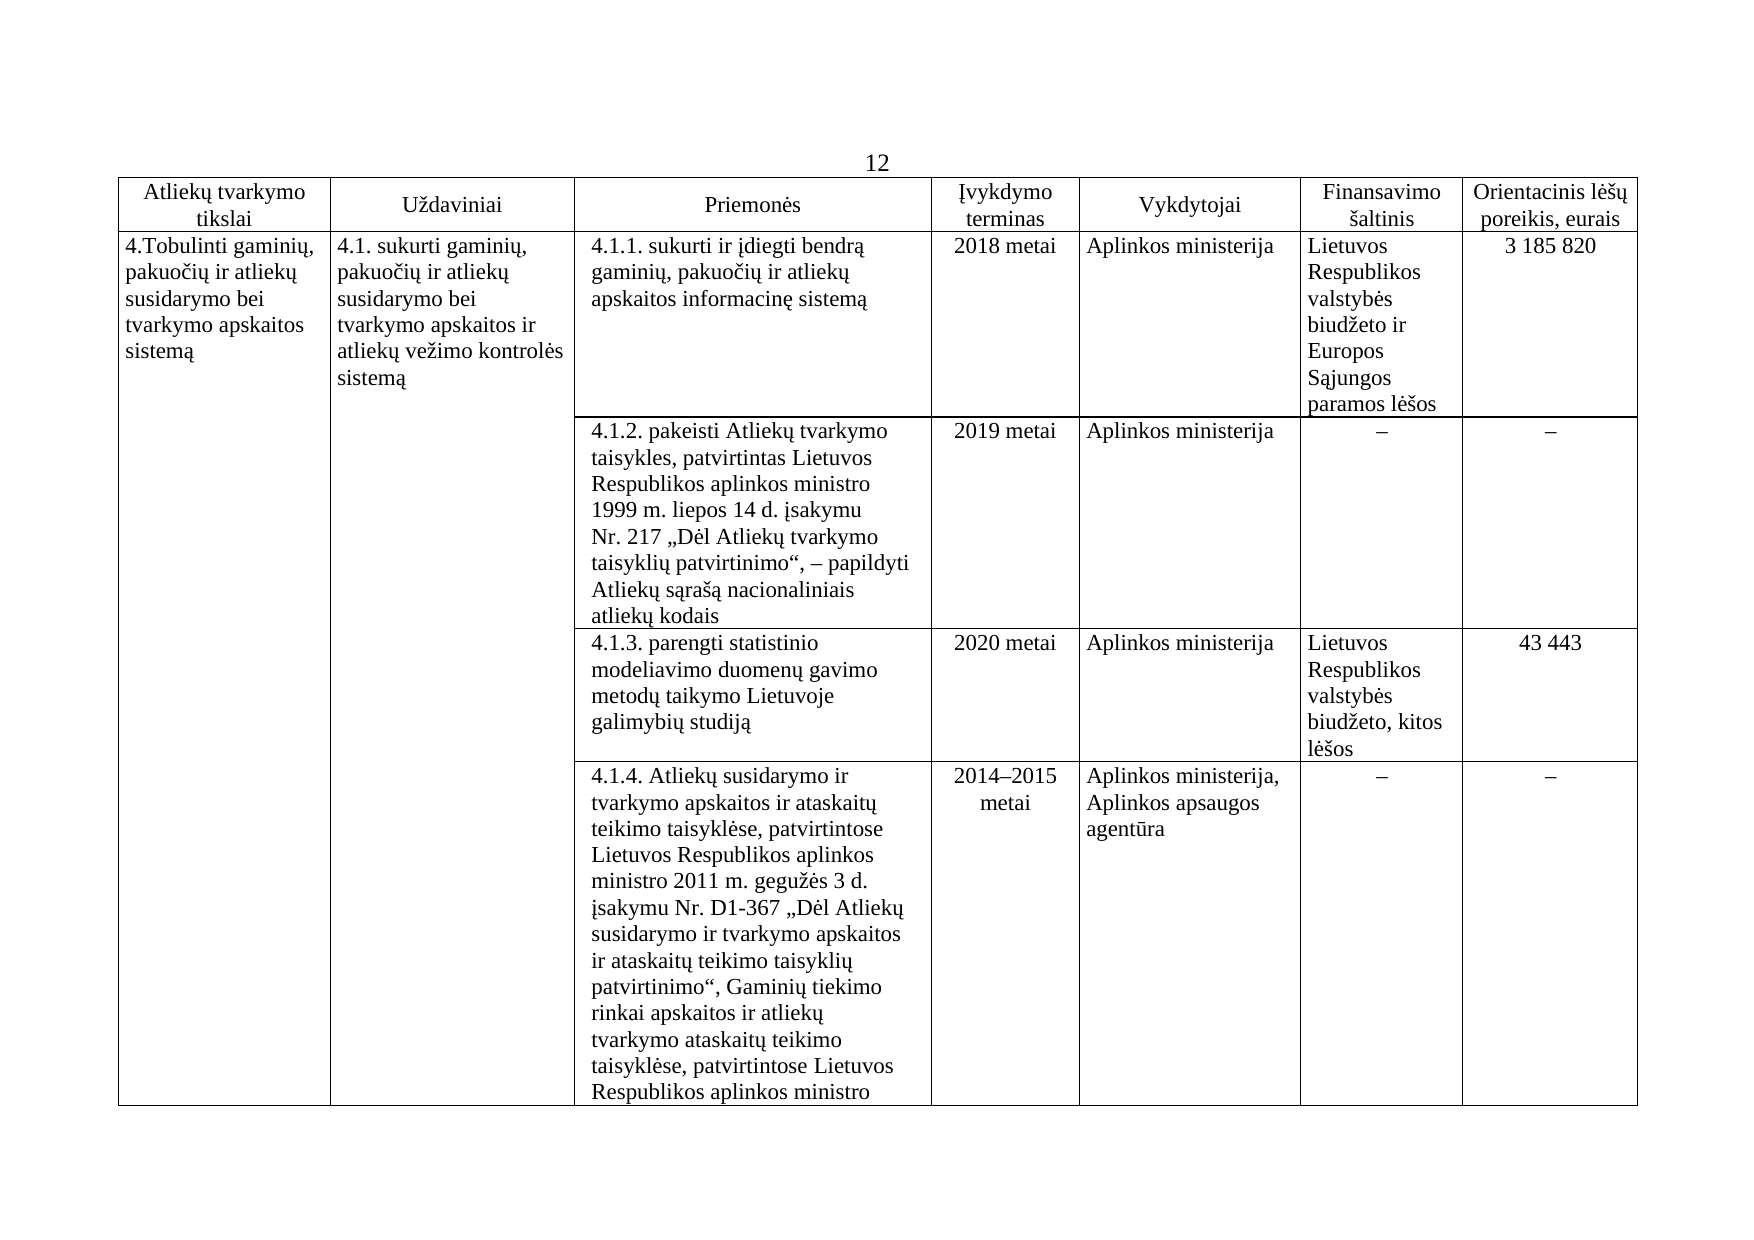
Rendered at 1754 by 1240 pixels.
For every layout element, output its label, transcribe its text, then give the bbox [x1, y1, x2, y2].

table_cell – [1301, 762, 1462, 1105]
table_header Uždaviniai [331, 178, 574, 231]
table_cell 4.1.4. Atliekų susidarymo ir tvarkymo apskaitos ir ataskaitų teikimo taisyklėse, patvirtintose Lietuvos Respublikos aplinkos ministro 2011 m. gegužės 3 d. įsakymu Nr. D1-367 „Dėl Atliekų susidarymo ir tvarkymo apskaitos ir ataskaitų teikimo taisyklių patvirtinimo“, Gaminių tiekimo rinkai apskaitos ir atliekų tvarkymo ataskaitų teikimo taisyklėse, patvirtintose Lietuvos Respublikos aplinkos ministro [575, 762, 931, 1105]
table_cell – [1463, 418, 1637, 628]
table_cell 43 443 [1463, 629, 1637, 761]
table_cell Lietuvos Respublikos valstybės biudžeto, kitos lėšos [1301, 629, 1462, 761]
table_cell 3 185 820 [1463, 232, 1637, 416]
table_cell – [1463, 762, 1637, 1105]
table_cell 4.1.1. sukurti ir įdiegti bendrą gaminių, pakuočių ir atliekų apskaitos informacinę sistemą [575, 232, 931, 416]
table_cell Lietuvos Respublikos valstybės biudžeto ir Europos Sąjungos paramos lėšos [1301, 232, 1462, 416]
table_header Įvykdymo terminas [932, 178, 1079, 231]
table_cell 2020 metai [932, 629, 1079, 761]
table_cell 2018 metai [932, 232, 1079, 416]
table_header Atliekų tvarkymo tikslai [119, 178, 330, 231]
table_cell 4.1.2. pakeisti Atliekų tvarkymo taisykles, patvirtintas Lietuvos Respublikos aplinkos ministro 1999 m. liepos 14 d. įsakymu Nr. 217 „Dėl Atliekų tvarkymo taisyklių patvirtinimo“, – papildyti Atliekų sąrašą nacionaliniais atliekų kodais [575, 418, 931, 628]
table_header Finansavimo šaltinis [1301, 178, 1462, 231]
table_cell Aplinkos ministerija [1080, 629, 1300, 761]
table_cell 2014–2015 metai [932, 762, 1079, 1105]
table_cell Aplinkos ministerija [1080, 418, 1300, 628]
table_header Orientacinis lėšų poreikis, eurais [1463, 178, 1637, 231]
table_cell 4.1.3. parengti statistinio modeliavimo duomenų gavimo metodų taikymo Lietuvoje galimybių studiją [575, 629, 931, 761]
table_cell 2019 metai [932, 418, 1079, 628]
table_cell 4.Tobulinti gaminių, pakuočių ir atliekų susidarymo bei tvarkymo apskaitos sistemą [119, 232, 330, 1105]
table_cell 4.1. sukurti gaminių, pakuočių ir atliekų susidarymo bei tvarkymo apskaitos ir atliekų vežimo kontrolės sistemą [331, 232, 574, 1105]
table_cell Aplinkos ministerija [1080, 232, 1300, 416]
table_header Priemonės [575, 178, 931, 231]
table_cell Aplinkos ministerija, Aplinkos apsaugos agentūra [1080, 762, 1300, 1105]
table_cell – [1301, 418, 1462, 628]
table_header Vykdytojai [1080, 178, 1300, 231]
